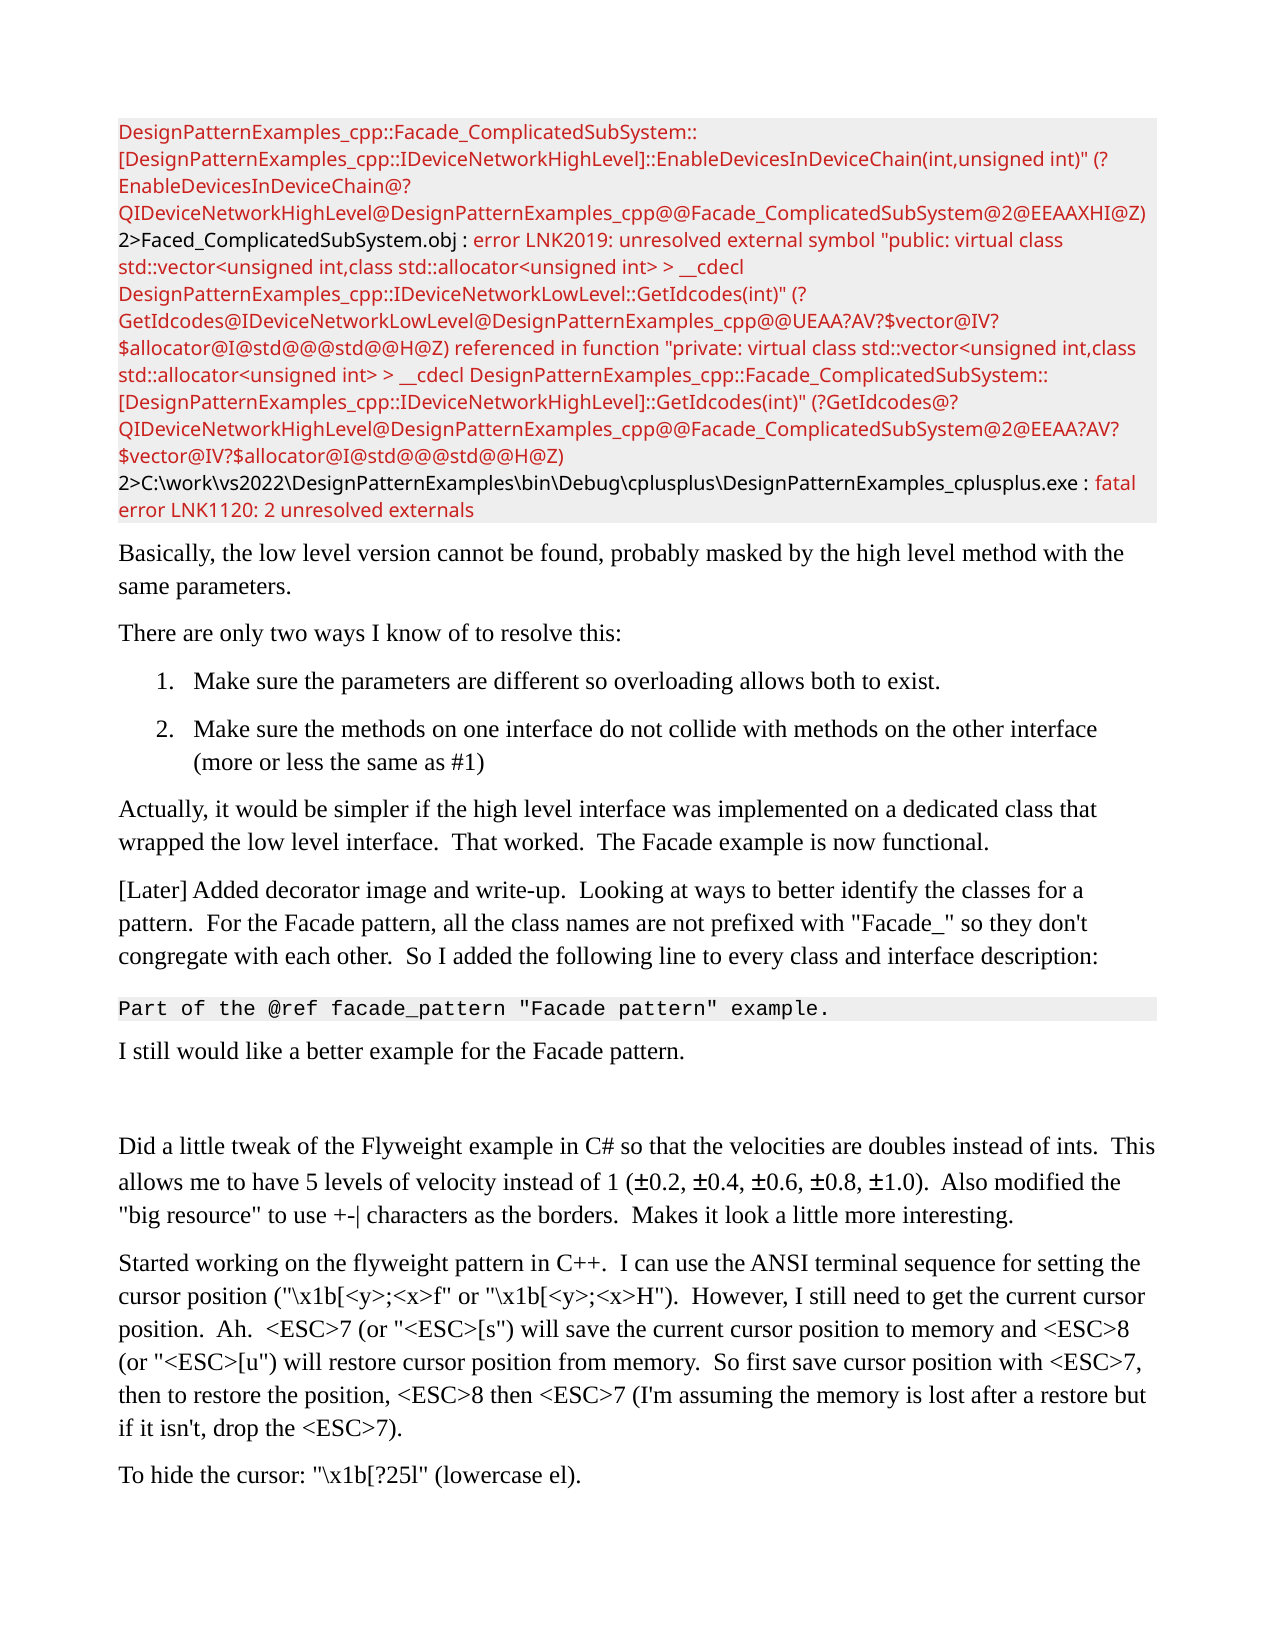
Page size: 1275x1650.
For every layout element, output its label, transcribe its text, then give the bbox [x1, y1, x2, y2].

text To hide the cursor: "\x1b[?25l" (lowercase el). [118, 1461, 1157, 1489]
text Actually, it would be simpler if the high level interface was implemented on a dedicated class that wrapped the low level interface. That worked. The Facade example is now functional. [118, 794, 1157, 856]
text DesignPatternExamples_cpp::Facade_ComplicatedSubSystem::[DesignPatternExamples_cpp::IDeviceNetworkHighLevel]::EnableDevicesInDeviceChain(int,unsigned int)" (?EnableDevicesInDeviceChain@?QIDeviceNetworkHighLevel@DesignPatternExamples_cpp@@Facade_ComplicatedSubSystem@2@EEAAXHI@Z) [118, 118, 1157, 226]
text Started working on the flyweight pattern in C++. I can use the ANSI terminal sequence for setting the cursor position ("\x1b[<y>;<x>f" or "\x1b[<y>;<x>H"). However, I still need to get the current cursor position. Ah. <ESC>7 (or "<ESC>[s") will save the current cursor position to memory and <ESC>8 (or "<ESC>[u") will restore cursor position from memory. So first save cursor position with <ESC>7, then to restore the position, <ESC>8 then <ESC>7 (I'm assuming the memory is lost after a restore but if it isn't, drop the <ESC>7). [118, 1248, 1157, 1442]
list Make sure the parameters are different so overloading allows both to exist. [156, 666, 1157, 695]
text Basically, the low level version cannot be found, probably masked by the high level method with the same parameters. [118, 538, 1157, 599]
text 2>C:\work\vs2022\DesignPatternExamples\bin\Debug\cplusplus\DesignPatternExamples_cplusplus.exe : fatal error LNK1120: 2 unresolved externals [118, 469, 1157, 523]
text Part of the @ref facade_pattern "Facade pattern" example. [118, 997, 1157, 1021]
text There are only two ways I know of to resolve this: [118, 618, 1157, 647]
text 2>Faced_ComplicatedSubSystem.obj : error LNK2019: unresolved external symbol "public: virtual class std::vector<unsigned int,class std::allocator<unsigned int> > __cdecl DesignPatternExamples_cpp::IDeviceNetworkLowLevel::GetIdcodes(int)" (?GetIdcodes@IDeviceNetworkLowLevel@DesignPatternExamples_cpp@@UEAA?AV?$vector@IV?$allocator@I@std@@@std@@H@Z) referenced in function "private: virtual class std::vector<unsigned int,class std::allocator<unsigned int> > __cdecl DesignPatternExamples_cpp::Facade_ComplicatedSubSystem::[DesignPatternExamples_cpp::IDeviceNetworkHighLevel]::GetIdcodes(int)" (?GetIdcodes@?QIDeviceNetworkHighLevel@DesignPatternExamples_cpp@@Facade_ComplicatedSubSystem@2@EEAA?AV?$vector@IV?$allocator@I@std@@@std@@H@Z) [118, 226, 1157, 469]
text Did a little tweak of the Flyweight example in C# so that the velocities are doubles instead of ints. This allows me to have 5 levels of velocity instead of 1 (±0.2, ±0.4, ±0.6, ±0.8, ±1.0). Also modified the "big resource" to use +-| characters as the borders. Makes it look a little more interesting. [118, 1131, 1157, 1229]
text [Later] Added decorator image and write-up. Looking at ways to better identify the classes for a pattern. For the Facade pattern, all the class names are not prefixed with "Facade_" so they don't congregate with each other. So I added the following line to every class and interface description: [118, 875, 1157, 970]
list Make sure the methods on one interface do not collide with methods on the other interface (more or less the same as #1) [156, 714, 1157, 775]
text I still would like a better example for the Facade pattern. [118, 1036, 1157, 1065]
